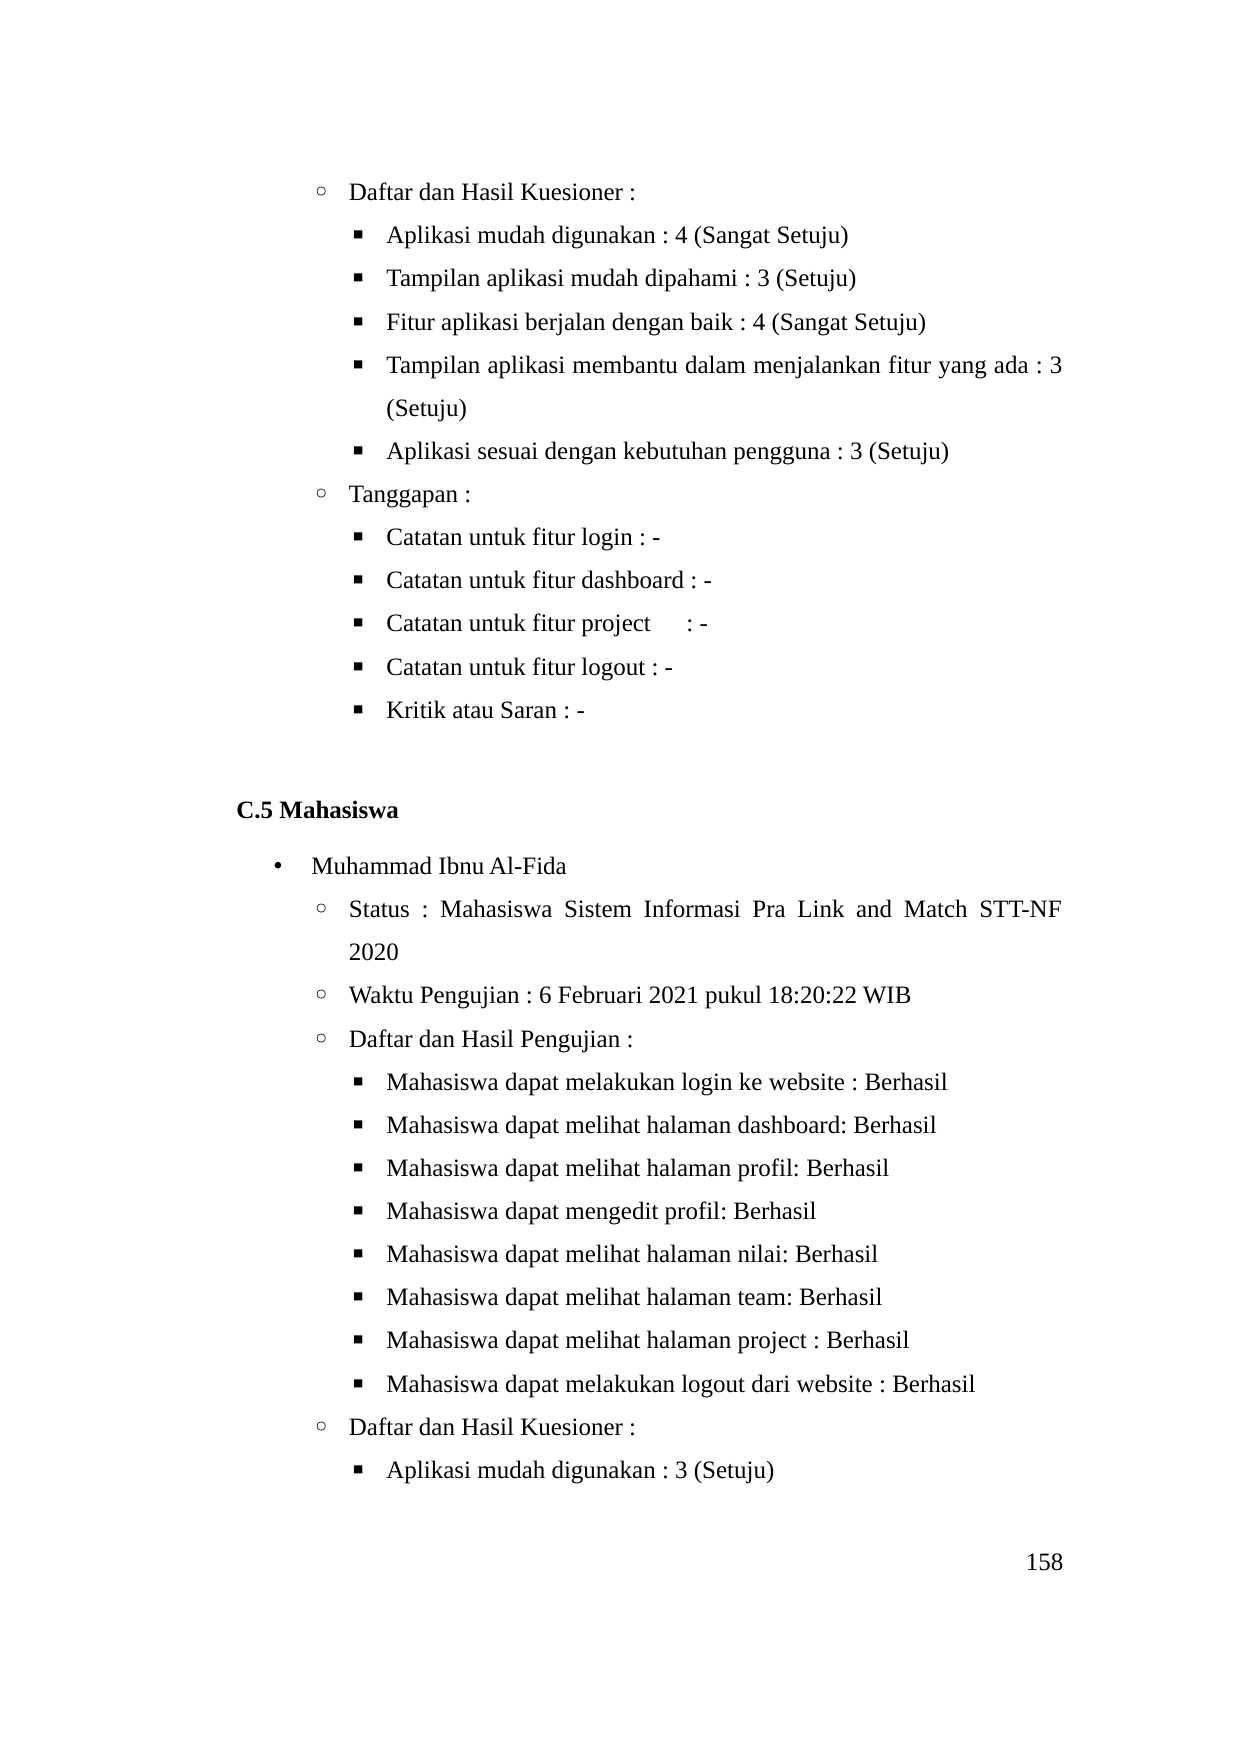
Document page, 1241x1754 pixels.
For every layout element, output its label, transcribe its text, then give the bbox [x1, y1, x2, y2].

list Mahasiswa dapat melihat halaman nilai: Berhasil [349, 1239, 1063, 1268]
subtitle C.5 Mahasiswa [236, 796, 1063, 824]
list Muhammad Ibnu Al-Fida [274, 851, 1063, 880]
list Mahasiswa dapat melihat halaman project : Berhasil [349, 1326, 1063, 1354]
list Mahasiswa dapat melakukan logout dari website : Berhasil [349, 1369, 1063, 1397]
list Catatan untuk fitur logout : - [349, 652, 1063, 680]
list Catatan untuk fitur login : - [349, 522, 1063, 551]
list Mahasiswa dapat melihat halaman profil: Berhasil [349, 1153, 1063, 1182]
list Daftar dan Hasil Kuesioner : [311, 1412, 1063, 1441]
list Mahasiswa dapat melakukan login ke website : Berhasil [349, 1067, 1063, 1096]
list Aplikasi sesuai dengan kebutuhan pengguna : 3 (Setuju) [349, 436, 1063, 465]
list Waktu Pengujian : 6 Februari 2021 pukul 18:20:22 WIB [311, 981, 1063, 1009]
list Tampilan aplikasi mudah dipahami : 3 (Setuju) [349, 263, 1063, 292]
list Aplikasi mudah digunakan : 3 (Setuju) [349, 1455, 1063, 1484]
list Aplikasi mudah digunakan : 4 (Sangat Setuju) [349, 220, 1063, 249]
list Tanggapan : [311, 479, 1063, 508]
list Mahasiswa dapat melihat halaman team: Berhasil [349, 1282, 1063, 1311]
list Fitur aplikasi berjalan dengan baik : 4 (Sangat Setuju) [349, 307, 1063, 335]
list Catatan untuk fitur project : - [349, 608, 1063, 637]
list Daftar dan Hasil Pengujian : [311, 1024, 1063, 1052]
list Kritik atau Saran : - [349, 695, 1063, 723]
list Tampilan aplikasi membantu dalam menjalankan fitur yang ada : 3 (Setuju) [349, 350, 1063, 422]
list Status : Mahasiswa Sistem Informasi Pra Link and Match STT-NF 2020 [311, 894, 1063, 966]
list Catatan untuk fitur dashboard : - [349, 565, 1063, 594]
list Mahasiswa dapat melihat halaman dashboard: Berhasil [349, 1110, 1063, 1139]
list Mahasiswa dapat mengedit profil: Berhasil [349, 1196, 1063, 1225]
list Daftar dan Hasil Kuesioner : [311, 177, 1063, 206]
